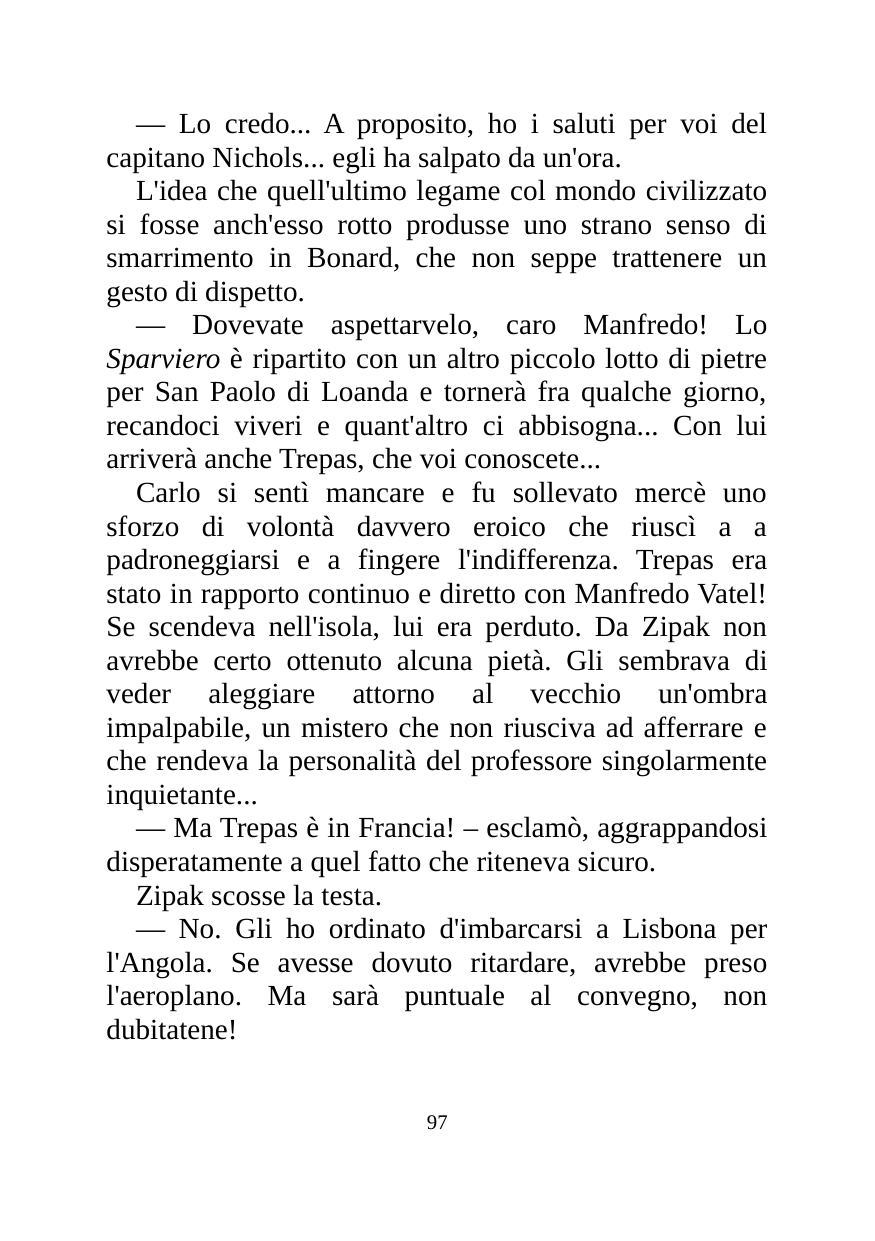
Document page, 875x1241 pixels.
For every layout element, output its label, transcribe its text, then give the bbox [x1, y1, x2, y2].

text Carlo si sentì mancare e fu sollevato mercè uno sforzo di volontà davvero eroico che riuscì a a padroneggiarsi e a fingere l'indifferenza. Trepas era stato in rapporto continuo e diretto con Manfredo Vatel! Se scendeva nell'isola, lui era perduto. Da Zipak non avrebbe certo ottenuto alcuna pietà. Gli sembrava di veder aleggiare attorno al vecchio un'ombra impalpabile, un mistero che non riusciva ad afferrare e che rendeva la personalità del professore singolarmente inquietante... [106, 475, 768, 811]
text — No. Gli ho ordinato d'imbarcarsi a Lisbona per l'Angola. Se avesse dovuto ritardare, avrebbe preso l'aeroplano. Ma sarà puntuale al convegno, non dubitatene! [106, 911, 768, 1045]
text — Ma Trepas è in Francia! – esclamò, aggrappandosi disperatamente a quel fatto che riteneva sicuro. [106, 811, 768, 878]
text L'idea che quell'ultimo legame col mondo civilizzato si fosse anch'esso rotto produsse uno strano senso di smarrimento in Bonard, che non seppe trattenere un gesto di dispetto. [106, 173, 768, 307]
text — Dovevate aspettarvelo, caro Manfredo! Lo Sparviero è ripartito con un altro piccolo lotto di pietre per San Paolo di Loanda e tornerà fra qualche giorno, recandoci viveri e quant'altro ci abbisogna... Con lui arriverà anche Trepas, che voi conoscete... [106, 307, 768, 475]
text Zipak scosse la testa. [106, 878, 768, 911]
text — Lo credo... A proposito, ho i saluti per voi del capitano Nichols... egli ha salpato da un'ora. [106, 106, 768, 173]
